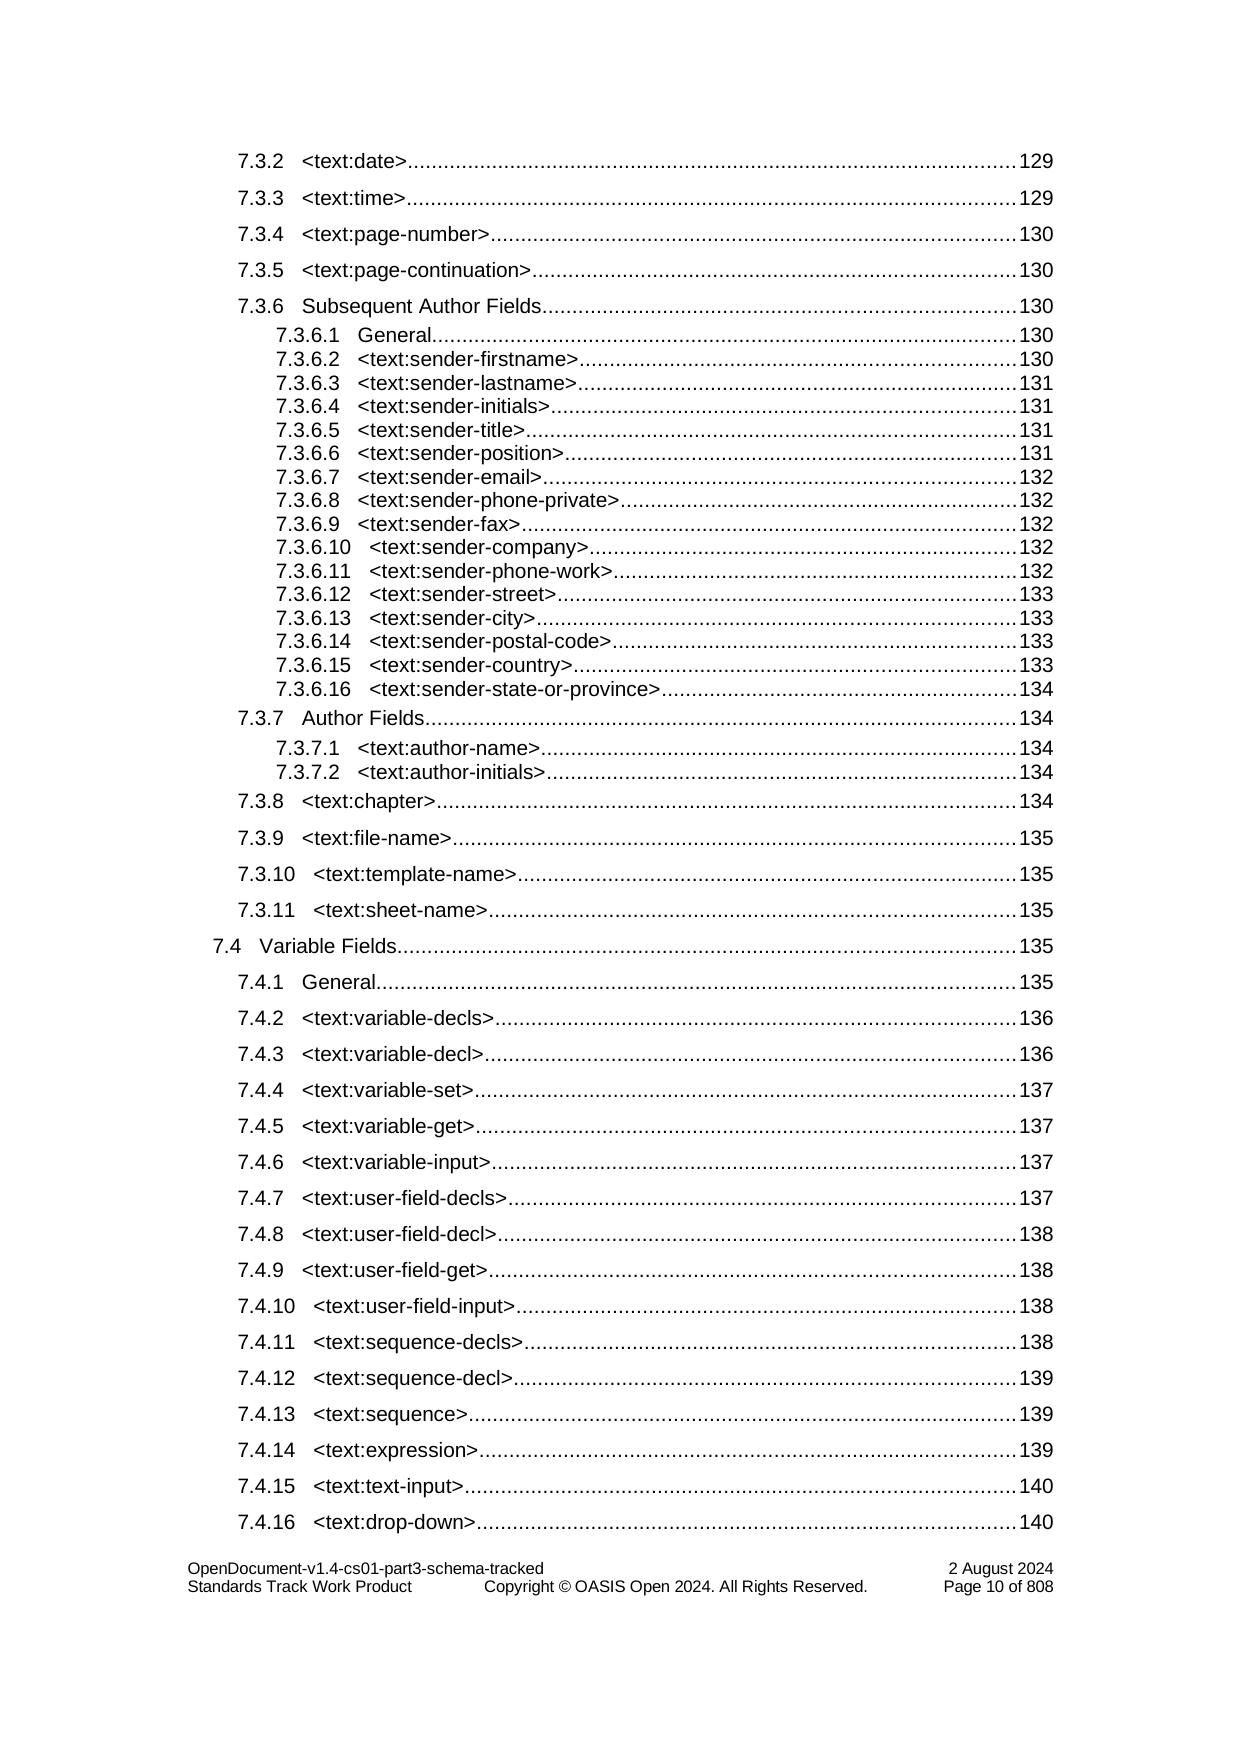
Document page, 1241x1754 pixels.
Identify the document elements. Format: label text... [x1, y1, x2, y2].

text 7.3.6.6 <text:sender-position> 131 [276, 442, 1053, 465]
text 7.3.5 <text:page-continuation> 130 [237, 258, 1053, 282]
text 7.4.15 <text:text-input> 140 [237, 1475, 1053, 1498]
text 7.3.3 <text:time> 129 [237, 186, 1053, 209]
text 7.3.6.13 <text:sender-city> 133 [276, 606, 1053, 630]
text 7.4.3 <text:variable-decl> 136 [237, 1042, 1053, 1066]
text 7.3.6.10 <text:sender-company> 132 [276, 536, 1053, 559]
text 7.4.5 <text:variable-get> 137 [237, 1114, 1053, 1138]
text 7.3.7.1 <text:author-name> 134 [276, 737, 1053, 760]
text 7.3.2 <text:date> 129 [237, 150, 1053, 173]
text 7.4.16 <text:drop-down> 140 [237, 1511, 1053, 1534]
text 7.3.6.12 <text:sender-street> 133 [276, 583, 1053, 606]
text 7.4.8 <text:user-field-decl> 138 [237, 1222, 1053, 1246]
text 7.3.7 Author Fields 134 [237, 707, 1053, 730]
text 7.4.4 <text:variable-set> 137 [237, 1078, 1053, 1102]
text 7.3.4 <text:page-number> 130 [237, 222, 1053, 246]
text 7.4.2 <text:variable-decls> 136 [237, 1006, 1053, 1030]
text 7.3.6.1 General 130 [276, 324, 1053, 347]
text 7.4 Variable Fields 135 [212, 934, 1053, 958]
text 7.3.6.15 <text:sender-country> 133 [276, 653, 1053, 677]
text 7.4.1 General 135 [237, 970, 1053, 994]
text 7.3.8 <text:chapter> 134 [237, 790, 1053, 813]
text 7.3.6.11 <text:sender-phone-work> 132 [276, 559, 1053, 583]
text 7.4.9 <text:user-field-get> 138 [237, 1258, 1053, 1282]
text 7.4.14 <text:expression> 139 [237, 1439, 1053, 1462]
text 7.4.7 <text:user-field-decls> 137 [237, 1186, 1053, 1210]
text 7.4.12 <text:sequence-decl> 139 [237, 1367, 1053, 1390]
text 7.3.6.5 <text:sender-title> 131 [276, 418, 1053, 442]
text 7.3.6.7 <text:sender-email> 132 [276, 465, 1053, 489]
text 7.3.10 <text:template-name> 135 [237, 862, 1053, 886]
text 7.4.11 <text:sequence-decls> 138 [237, 1331, 1053, 1354]
text 7.3.7.2 <text:author-initials> 134 [276, 760, 1053, 784]
text 7.3.9 <text:file-name> 135 [237, 826, 1053, 849]
text 7.3.6.2 <text:sender-firstname> 130 [276, 347, 1053, 371]
text 7.4.6 <text:variable-input> 137 [237, 1150, 1053, 1174]
text 7.3.11 <text:sheet-name> 135 [237, 898, 1053, 922]
text 7.3.6.14 <text:sender-postal-code> 133 [276, 630, 1053, 653]
text 7.3.6.16 <text:sender-state-or-province> 134 [276, 677, 1053, 701]
text 7.4.10 <text:user-field-input> 138 [237, 1294, 1053, 1318]
text 7.3.6.9 <text:sender-fax> 132 [276, 512, 1053, 536]
text 7.3.6.4 <text:sender-initials> 131 [276, 394, 1053, 418]
text 7.3.6.8 <text:sender-phone-private> 132 [276, 489, 1053, 512]
text 7.3.6.3 <text:sender-lastname> 131 [276, 371, 1053, 394]
text 7.4.13 <text:sequence> 139 [237, 1403, 1053, 1426]
text 7.3.6 Subsequent Author Fields 130 [237, 294, 1053, 318]
